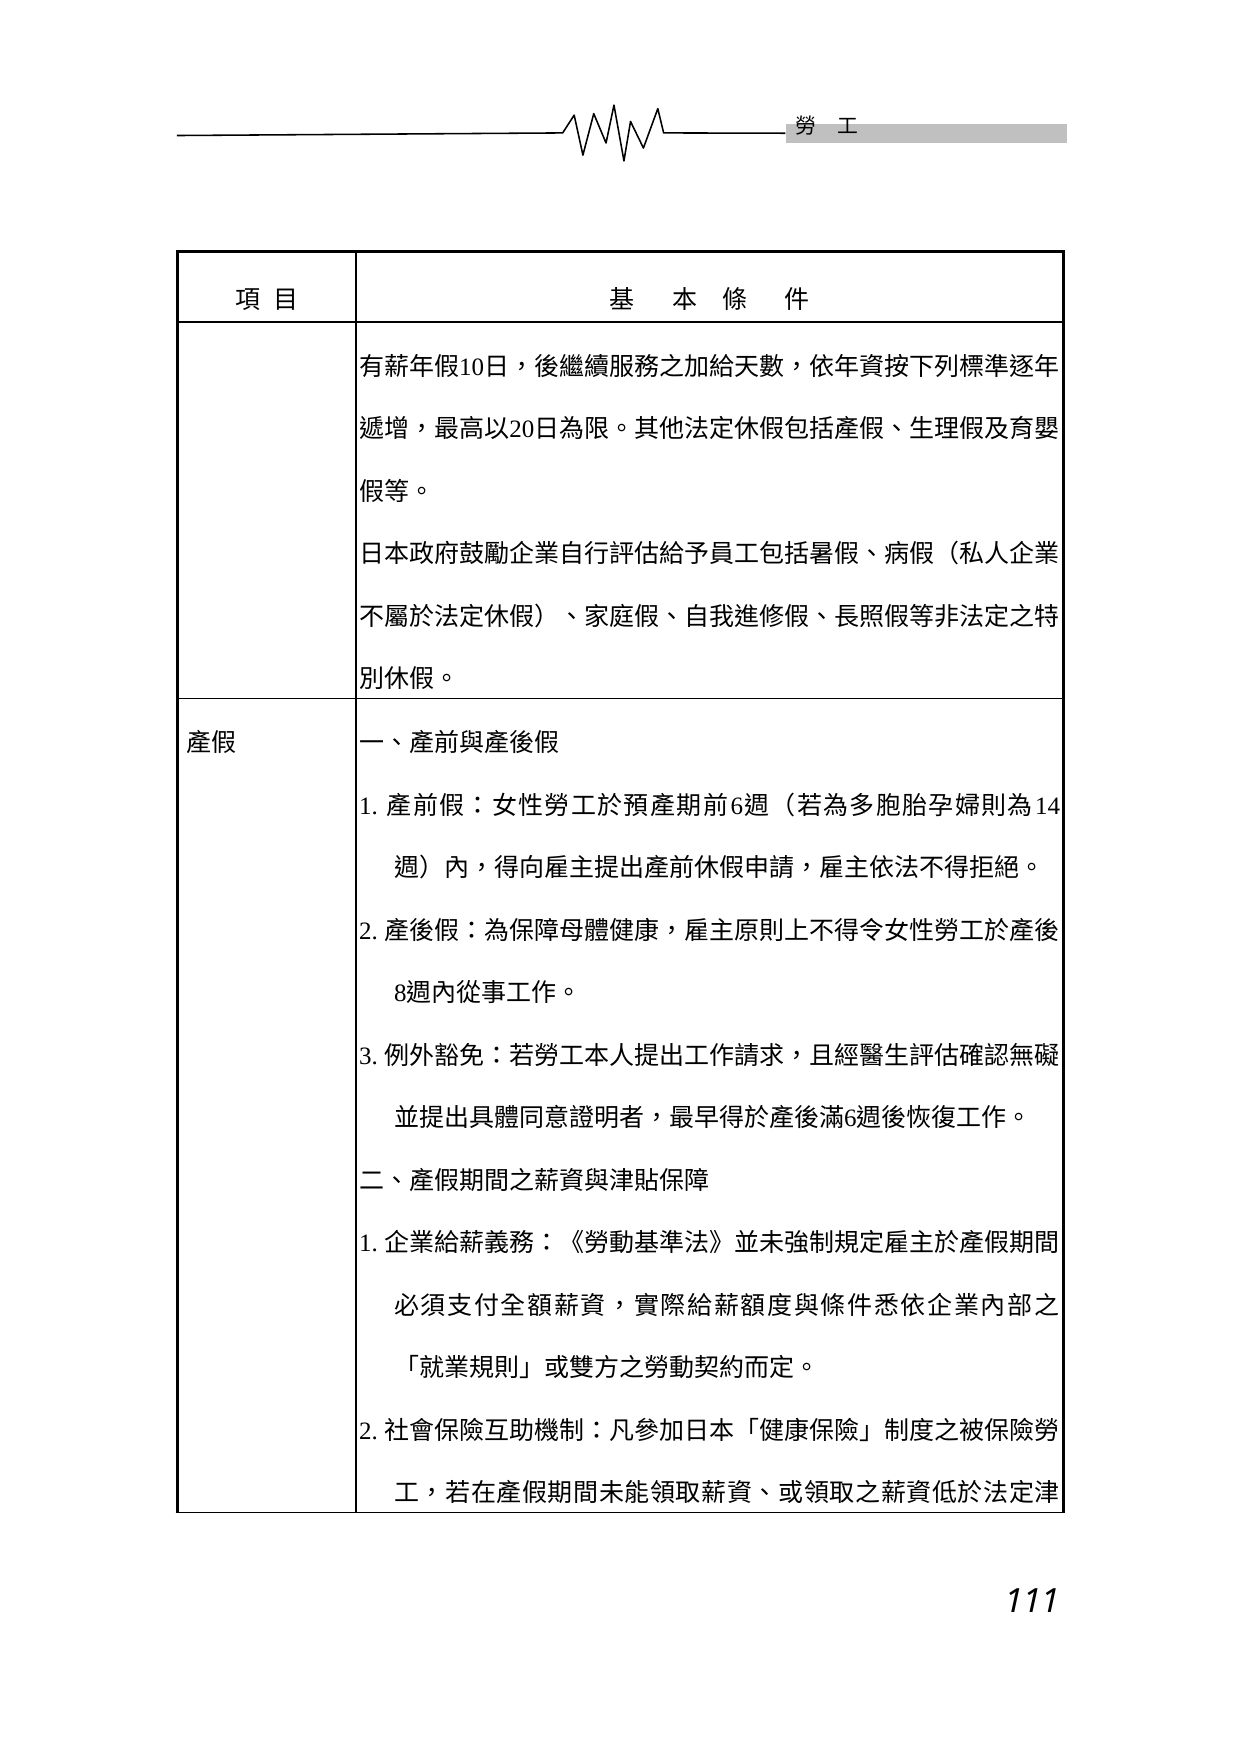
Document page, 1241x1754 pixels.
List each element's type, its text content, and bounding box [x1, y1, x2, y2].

table_cell 一、產前與產後假 1. 產前假：女性勞工於預產期前6週（若為多胞胎孕婦則為14週）內，得向雇主提出產前休假申請，雇主依法不得拒絕。 2. 產後假：為保障母體健康，雇主原則上不得令女性勞工於產後8週內從事工作。 3. 例外豁免：若勞工本人提出工作請求，且經醫生評估確認無礙並提出具體同意證明者，最早得於產後滿6週後恢復工作。 二、產假期間之薪資與津貼保障 1. 企業給薪義務：《勞動基準法》並未強制規定雇主於產假期間必須支付全額薪資，實際給薪額度與條件悉依企業內部之「就業規則」或雙方之勞動契約而定。 2. 社會保險互助機制：凡參加日本「健康保險」制度之被保險勞工，若在產假期間未能領取薪資、或領取之薪資低於法定津 [357, 699, 1062, 1512]
table_header 項 目 [179, 253, 355, 321]
table_cell [179, 323, 355, 698]
table_cell 產假 [179, 699, 355, 1512]
table_header 基 本 條 件 [357, 253, 1062, 321]
table_cell 有薪年假10日，後繼續服務之加給天數，依年資按下列標準逐年遞增，最高以20日為限。其他法定休假包括產假、生理假及育嬰假等。 日本政府鼓勵企業自行評估給予員工包括暑假、病假（私人企業不屬於法定休假）、家庭假、自我進修假、長照假等非法定之特別休假。 [357, 323, 1062, 698]
